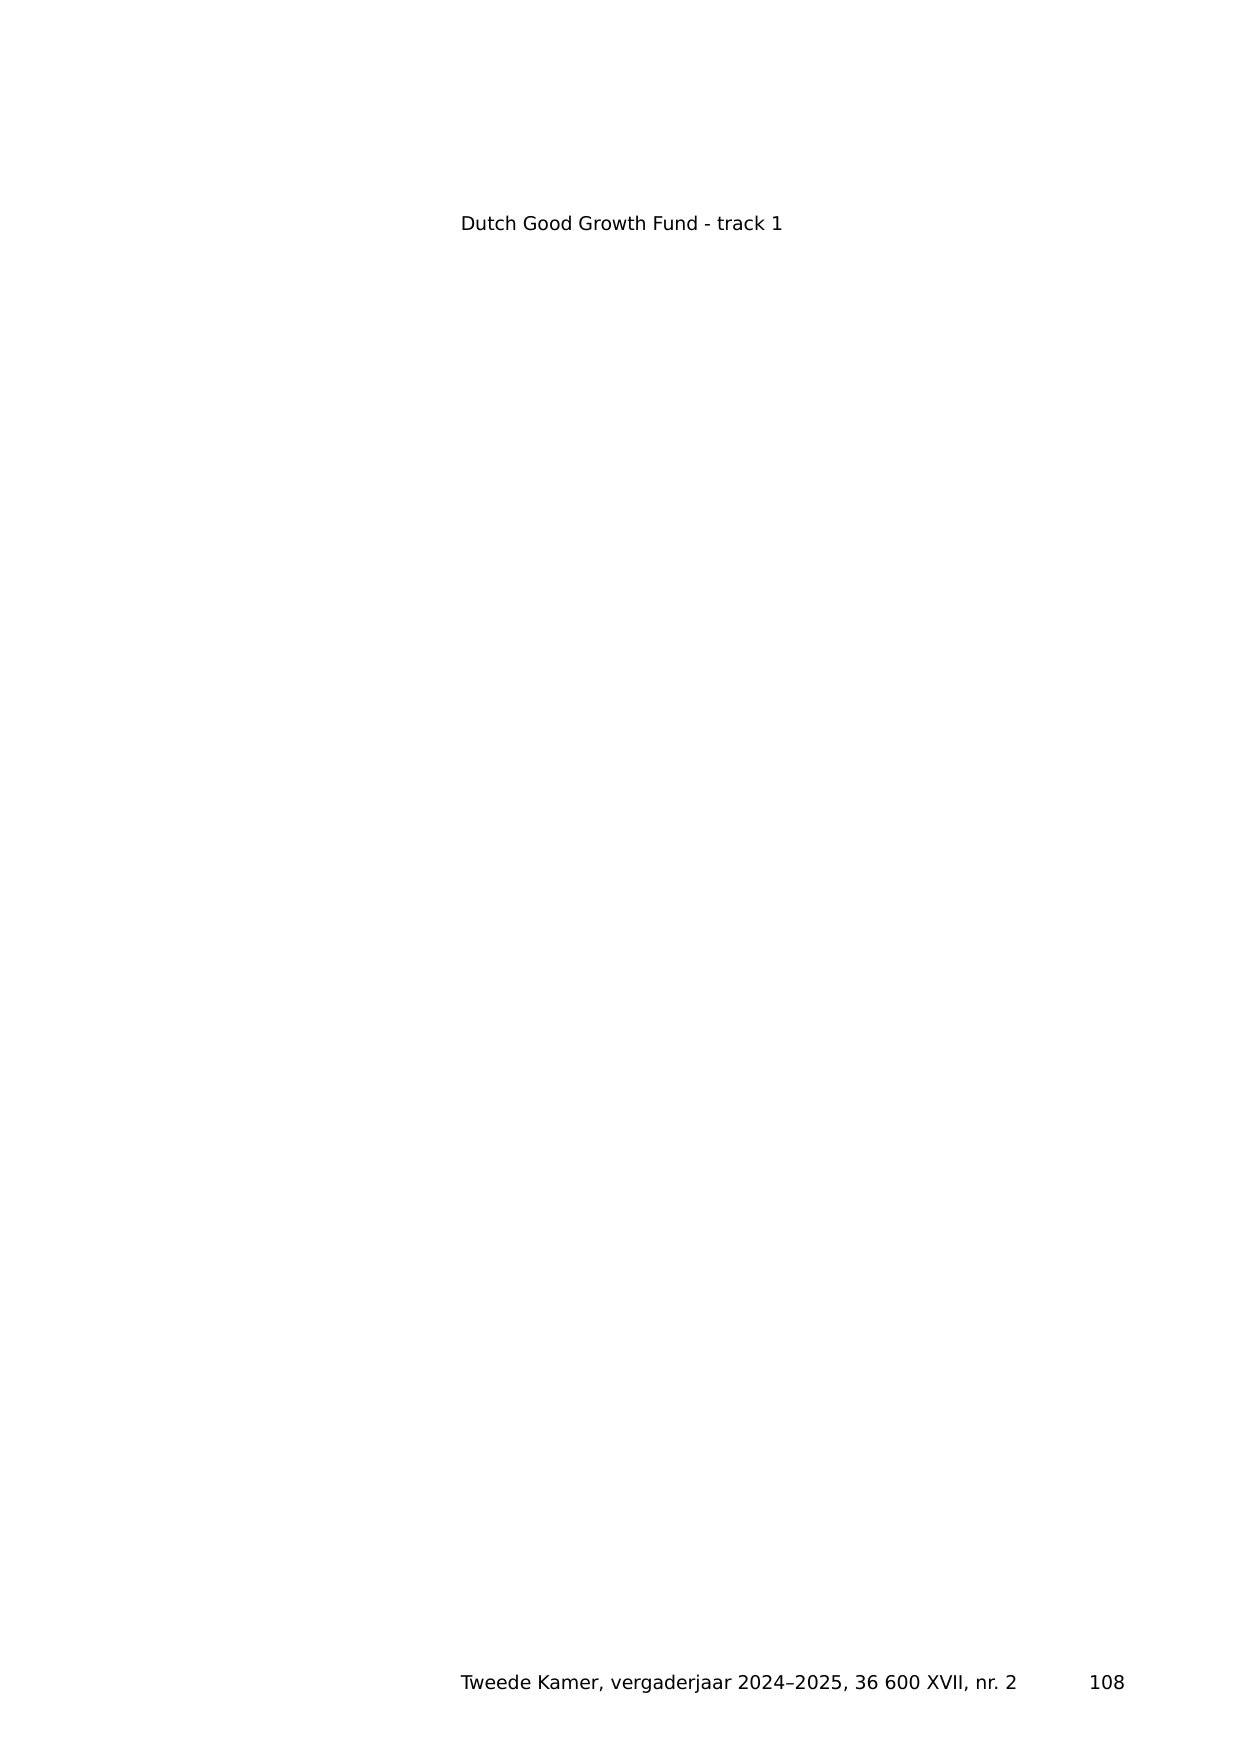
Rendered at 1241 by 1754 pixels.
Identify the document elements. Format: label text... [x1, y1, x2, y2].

title Dutch Good Growth Fund - track 1 [461, 213, 1125, 235]
